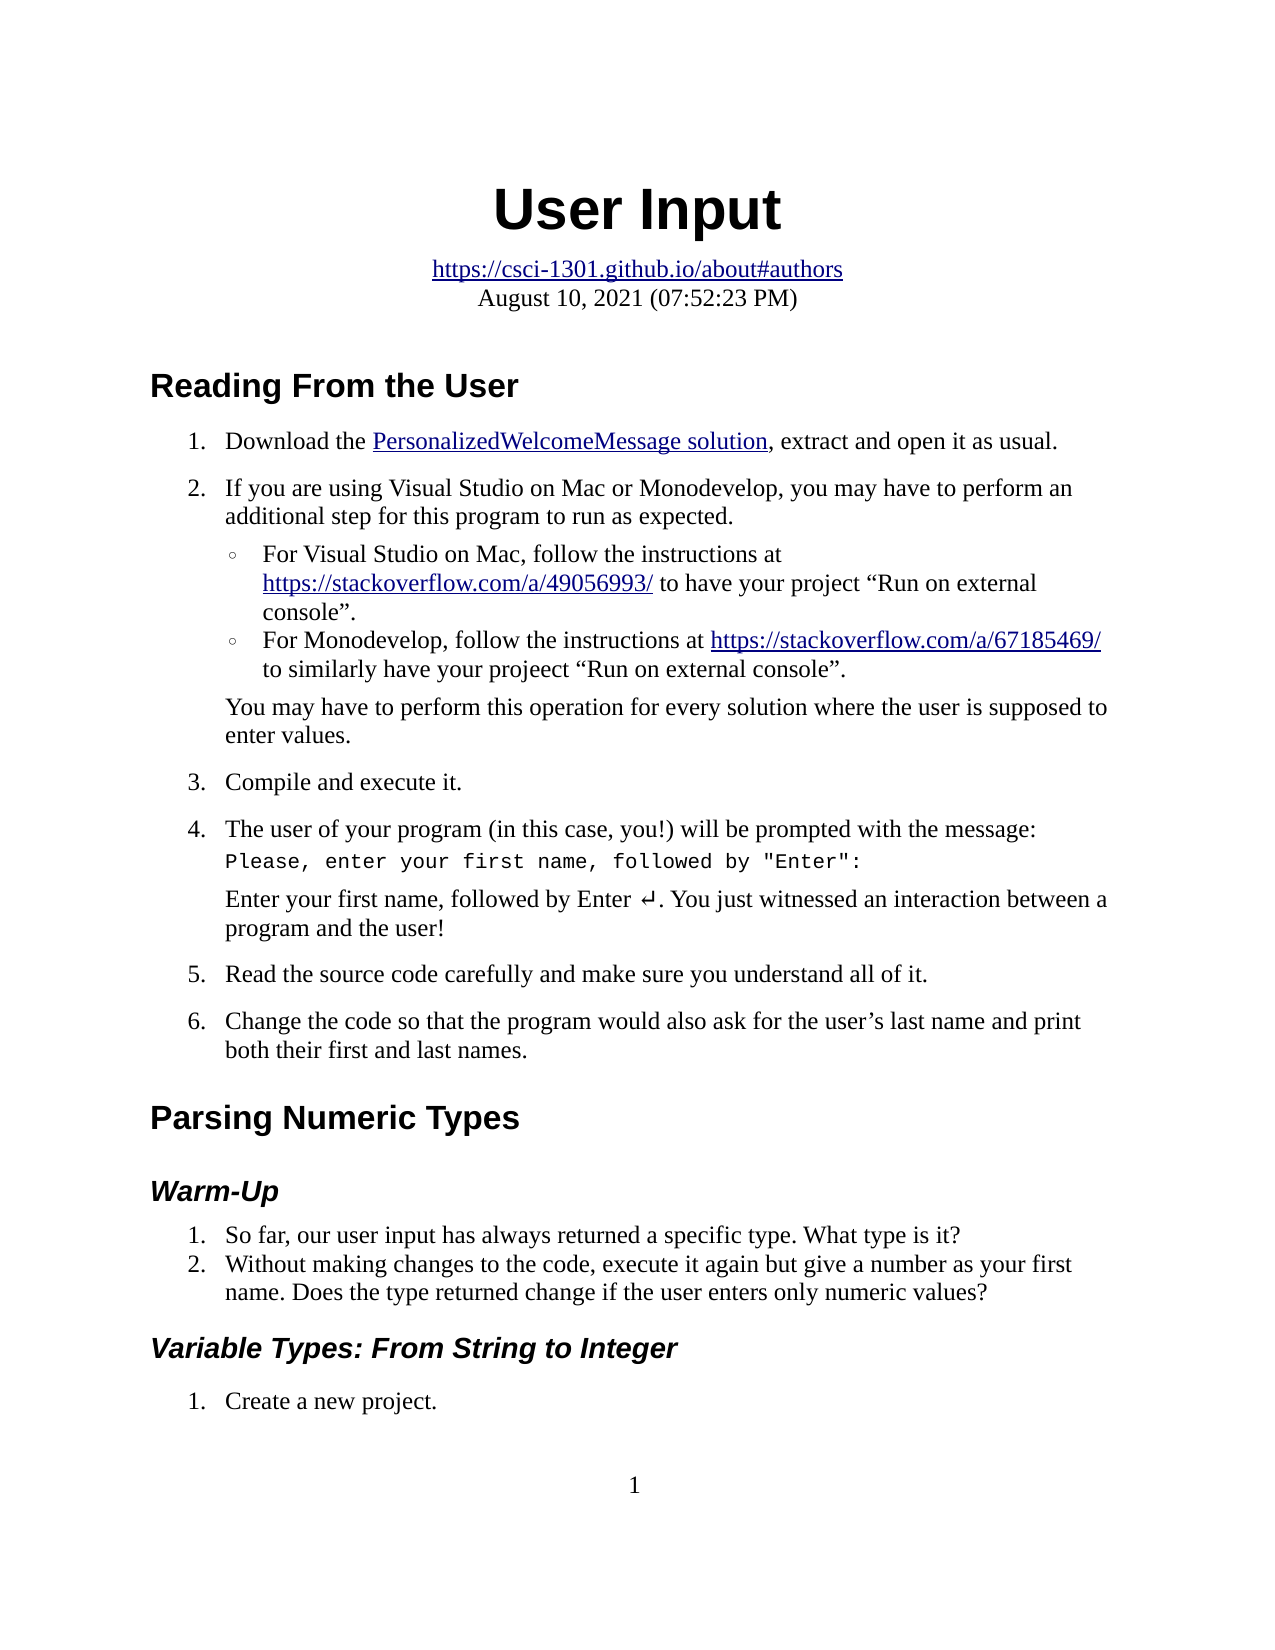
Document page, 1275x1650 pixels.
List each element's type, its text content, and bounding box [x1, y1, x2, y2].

list Compile and execute it. [187, 767, 1125, 796]
list Without making changes to the code, execute it again but give a number as your first name. Does the type returned change if the user enters only numeric values? [187, 1249, 1125, 1306]
list You may have to perform this operation for every solution where the user is supposed to enter values. [187, 692, 1125, 749]
subtitle Variable Types: From String to Integer [150, 1331, 1125, 1365]
subtitle Parsing Numeric Types [150, 1098, 1125, 1136]
list For Monodevelop, follow the instructions at https://stackoverflow.com/a/67185469/ to similarly have your projeect “Run on external console”. [225, 625, 1125, 683]
title User Input [150, 175, 1125, 242]
list If you are using Visual Studio on Mac or Monodevelop, you may have to perform an additional step for this program to run as expected. [187, 473, 1125, 530]
subtitle Warm-Up [150, 1174, 1125, 1207]
list Download the PersonalizedWelcomeMessage solution, extract and open it as usual. [187, 426, 1125, 455]
subtitle Reading From the User [150, 366, 1125, 404]
list Please, enter your first name, followed by "Enter": [187, 852, 1125, 875]
text https://csci-1301.github.io/about#authors [150, 254, 1125, 283]
list Create a new project. [187, 1386, 1125, 1415]
list Enter your first name, followed by Enter ↵. You just witnessed an interaction between a program and the user! [187, 884, 1125, 942]
list Read the source code carefully and make sure you understand all of it. [187, 959, 1125, 988]
list For Visual Studio on Mac, follow the instructions at https://stackoverflow.com/a/49056993/ to have your project “Run on external console”. [225, 539, 1125, 625]
text August 10, 2021 (07:52:23 PM) [150, 283, 1125, 312]
list So far, our user input has always returned a specific type. What type is it? [187, 1220, 1125, 1249]
list Change the code so that the program would also ask for the user’s last name and print both their first and last names. [187, 1006, 1125, 1064]
list The user of your program (in this case, you!) will be prompted with the message: [187, 814, 1125, 843]
